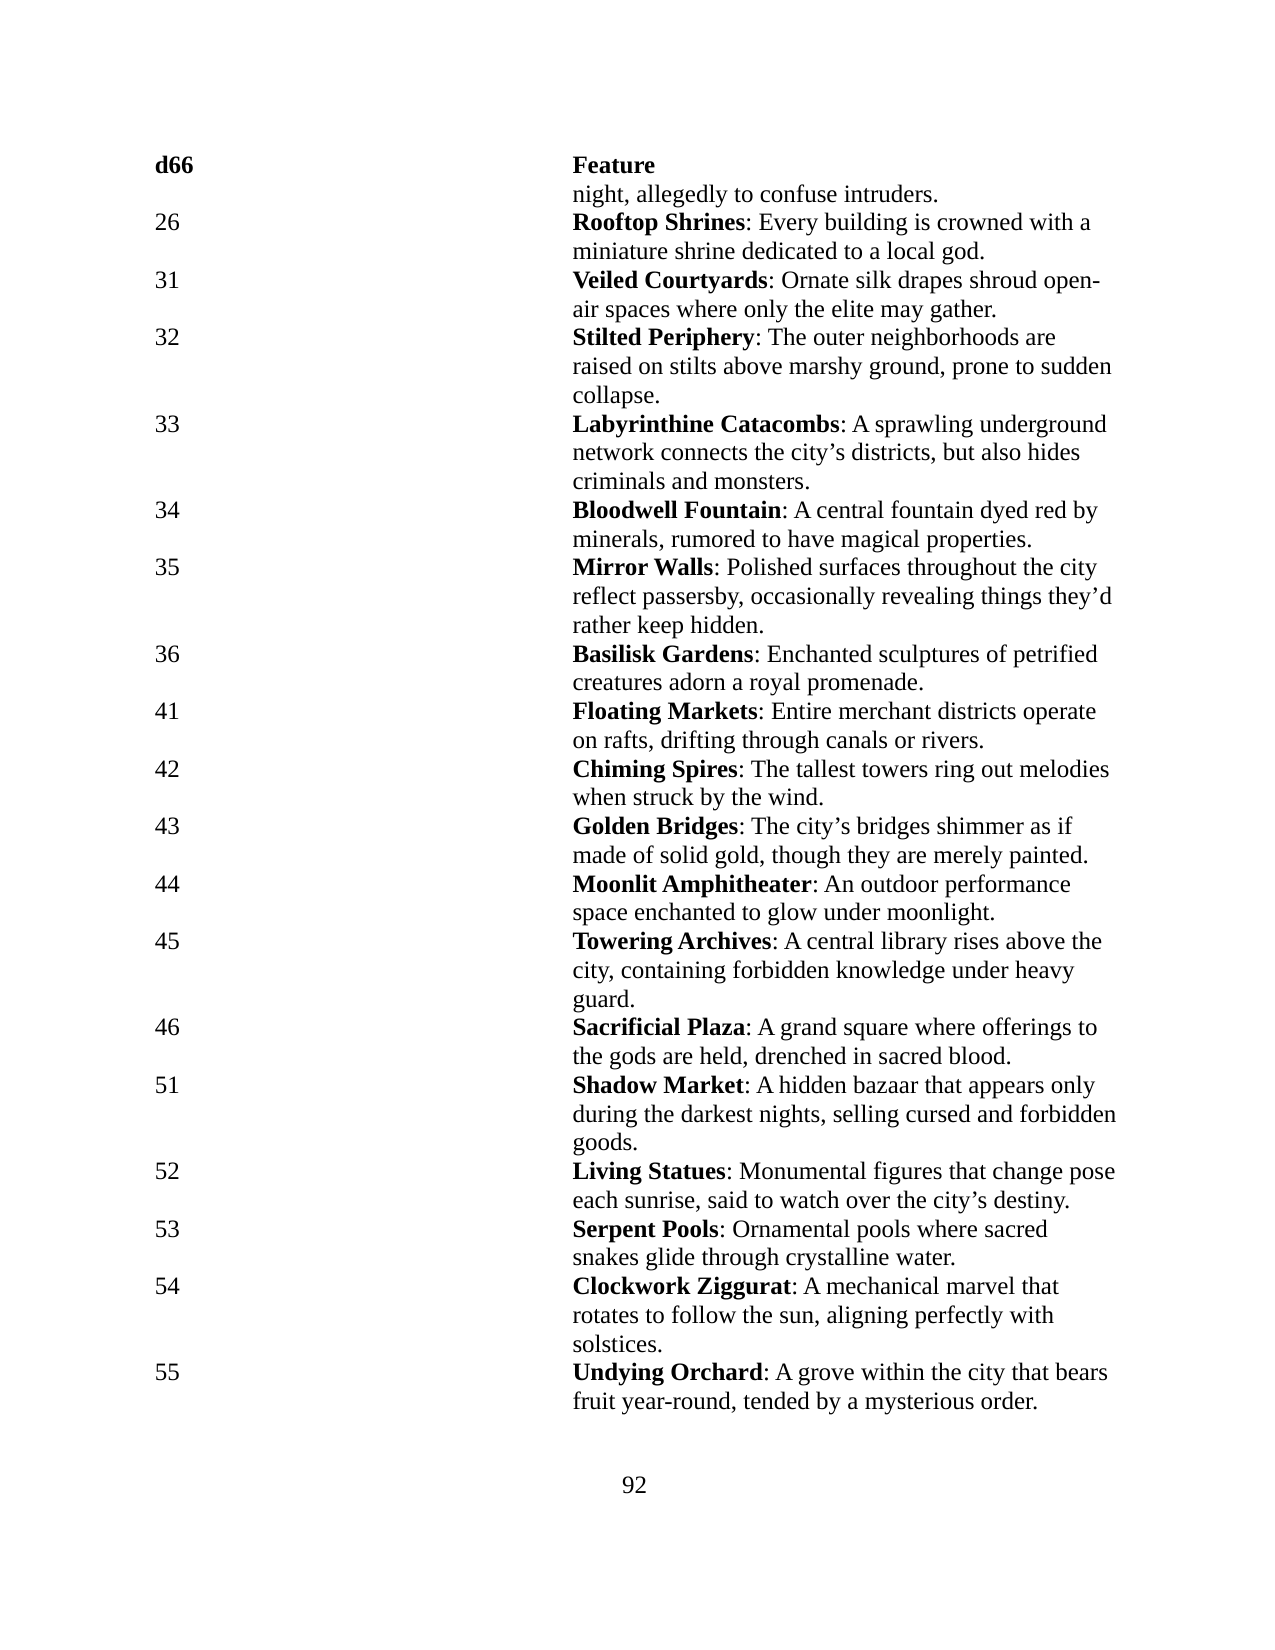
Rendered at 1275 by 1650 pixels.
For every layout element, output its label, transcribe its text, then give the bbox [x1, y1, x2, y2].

table_cell 52 [150, 1156, 568, 1214]
table_cell 55 [150, 1358, 568, 1415]
table_cell 53 [150, 1214, 568, 1271]
table_cell Labyrinthine Catacombs: A sprawling underground network connects the city’s districts, but also hides criminals and monsters. [568, 409, 1125, 495]
table_cell 46 [150, 1013, 568, 1070]
table_cell 36 [150, 639, 568, 696]
table_cell Rooftop Shrines: Every building is crowned with a miniature shrine dedicated to a local god. [568, 208, 1125, 265]
table_cell Bloodwell Fountain: A central fountain dyed red by minerals, rumored to have magical properties. [568, 495, 1125, 552]
table_cell 26 [150, 208, 568, 265]
table_cell Golden Bridges: The city’s bridges shimmer as if made of solid gold, though they are merely painted. [568, 811, 1125, 869]
table_cell Towering Archives: A central library rises above the city, containing forbidden knowledge under heavy guard. [568, 926, 1125, 1012]
table_cell 33 [150, 409, 568, 495]
table_cell Basilisk Gardens: Enchanted sculptures of petrified creatures adorn a royal promenade. [568, 639, 1125, 696]
table_cell Clockwork Ziggurat: A mechanical marvel that rotates to follow the sun, aligning perfectly with solstices. [568, 1271, 1125, 1357]
table_cell 32 [150, 323, 568, 409]
table_cell Moonlit Amphitheater: An outdoor performance space enchanted to glow under moonlight. [568, 869, 1125, 926]
table_cell Shadow Market: A hidden bazaar that appears only during the darkest nights, selling cursed and forbidden goods. [568, 1070, 1125, 1156]
table_cell [150, 179, 568, 207]
table_cell night, allegedly to confuse intruders. [568, 179, 1125, 207]
table_cell 31 [150, 265, 568, 322]
table_cell 35 [150, 553, 568, 639]
table_cell 54 [150, 1271, 568, 1357]
table_cell Living Statues: Monumental figures that change pose each sunrise, said to watch over the city’s destiny. [568, 1156, 1125, 1214]
table_cell 41 [150, 696, 568, 754]
table_cell 51 [150, 1070, 568, 1156]
table_cell 42 [150, 754, 568, 811]
table_cell Floating Markets: Entire merchant districts operate on rafts, drifting through canals or rivers. [568, 696, 1125, 754]
table_cell Serpent Pools: Ornamental pools where sacred snakes glide through crystalline water. [568, 1214, 1125, 1271]
table_cell Undying Orchard: A grove within the city that bears fruit year-round, tended by a mysterious order. [568, 1358, 1125, 1415]
table_cell Veiled Courtyards: Ornate silk drapes shroud open-air spaces where only the elite may gather. [568, 265, 1125, 322]
table_cell 34 [150, 495, 568, 552]
table_header Feature [568, 150, 1125, 179]
table_cell 43 [150, 811, 568, 869]
table_cell Chiming Spires: The tallest towers ring out melodies when struck by the wind. [568, 754, 1125, 811]
table_cell 45 [150, 926, 568, 1012]
table_cell 44 [150, 869, 568, 926]
table_cell Stilted Periphery: The outer neighborhoods are raised on stilts above marshy ground, prone to sudden collapse. [568, 323, 1125, 409]
table_cell Mirror Walls: Polished surfaces throughout the city reflect passersby, occasionally revealing things they’d rather keep hidden. [568, 553, 1125, 639]
table_header d66 [150, 150, 568, 179]
table_cell Sacrificial Plaza: A grand square where offerings to the gods are held, drenched in sacred blood. [568, 1013, 1125, 1070]
